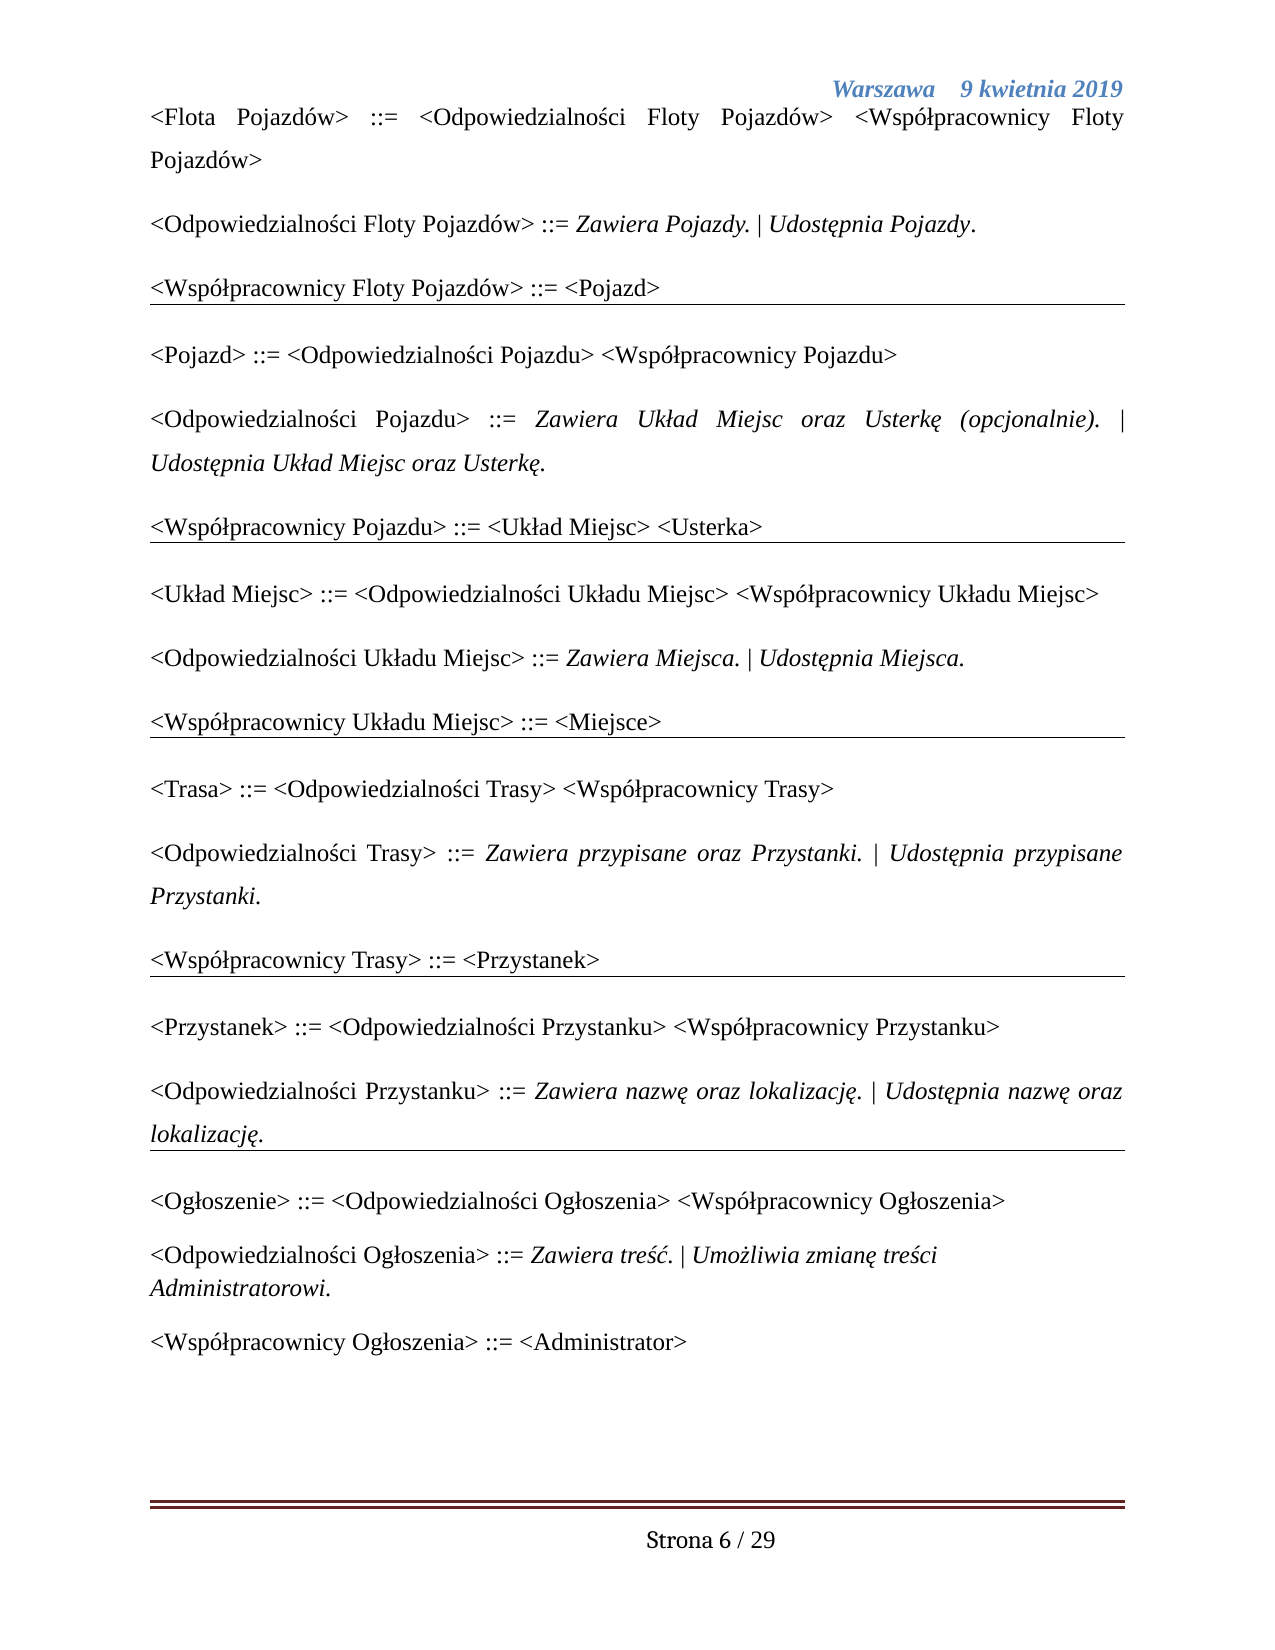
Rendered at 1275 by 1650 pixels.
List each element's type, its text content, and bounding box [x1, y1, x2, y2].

text <Trasa> ::= <Odpowiedzialności Trasy> <Współpracownicy Trasy> [150, 774, 1125, 802]
text <Współpracownicy Układu Miejsc> ::= <Miejsce> [150, 707, 1125, 737]
text <Układ Miejsc> ::= <Odpowiedzialności Układu Miejsc> <Współpracownicy Układu Miejsc> [150, 579, 1125, 607]
text <Odpowiedzialności Trasy> ::= Zawiera przypisane oraz Przystanki. | Udostępnia przypisane Przystanki. [150, 838, 1125, 909]
text <Odpowiedzialności Przystanku> ::= Zawiera nazwę oraz lokalizację. | Udostępnia nazwę oraz lokalizację. [150, 1076, 1125, 1150]
text <Przystanek> ::= <Odpowiedzialności Przystanku> <Współpracownicy Przystanku> [150, 1012, 1125, 1041]
text <Pojazd> ::= <Odpowiedzialności Pojazdu> <Współpracownicy Pojazdu> [150, 341, 1125, 369]
text <Współpracownicy Floty Pojazdów> ::= <Pojazd> [150, 273, 1125, 304]
text <Odpowiedzialności Floty Pojazdów> ::= Zawiera Pojazdy. | Udostępnia Pojazdy. [150, 209, 1125, 238]
text <Odpowiedzialności Układu Miejsc> ::= Zawiera Miejsca. | Udostępnia Miejsca. [150, 643, 1125, 671]
text <Współpracownicy Ogłoszenia> ::= <Administrator> [150, 1327, 1125, 1356]
text <Współpracownicy Trasy> ::= <Przystanek> [150, 945, 1125, 976]
text <Flota Pojazdów> ::= <Odpowiedzialności Floty Pojazdów> <Współpracownicy Floty Pojazdów> [150, 102, 1125, 174]
text <Odpowiedzialności Ogłoszenia> ::= Zawiera treść. | Umożliwia zmianę treści Administratorowi. [150, 1240, 1125, 1302]
text <Ogłoszenie> ::= <Odpowiedzialności Ogłoszenia> <Współpracownicy Ogłoszenia> [150, 1186, 1125, 1215]
text <Współpracownicy Pojazdu> ::= <Układ Miejsc> <Usterka> [150, 512, 1125, 542]
text <Odpowiedzialności Pojazdu> ::= Zawiera Układ Miejsc oraz Usterkę (opcjonalnie). | Udostępnia Układ Miejsc oraz Usterkę. [150, 404, 1125, 476]
